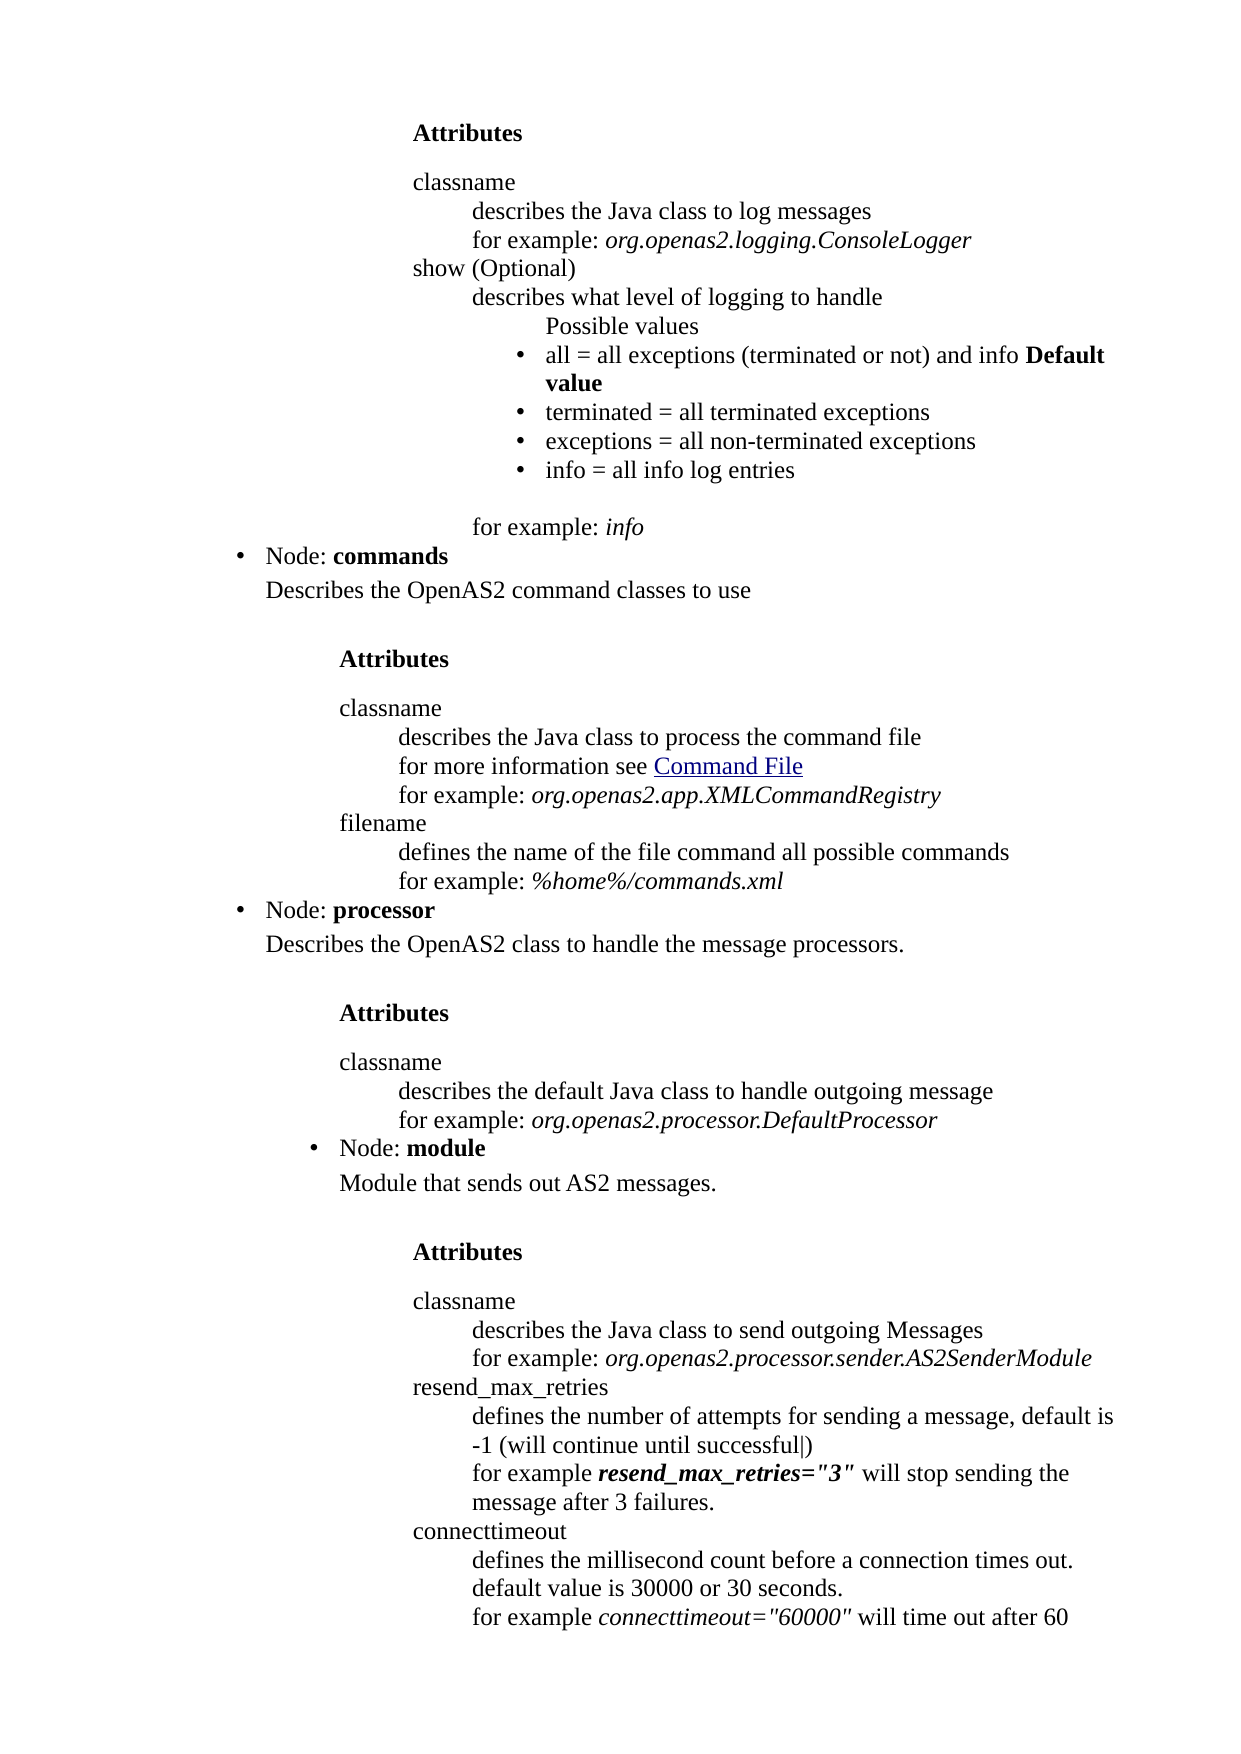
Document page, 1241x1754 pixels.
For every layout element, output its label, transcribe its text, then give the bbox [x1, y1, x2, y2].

subtitle classname [309, 1047, 1122, 1076]
list Attributes [383, 1202, 1122, 1266]
list describes the default Java class to handle outgoing message for example: org.openas2.processor.DefaultProcessor [369, 1076, 1122, 1133]
list terminated = all terminated exceptions [516, 397, 1122, 426]
list Attributes [383, 118, 1122, 147]
subtitle connecttimeout [383, 1516, 1122, 1545]
list describes what level of logging to handle [442, 282, 1122, 311]
list Possible values [516, 311, 1122, 340]
list all = all exceptions (terminated or not) and info Default value [516, 340, 1122, 397]
list Node: commands Describes the OpenAS2 command classes to use [236, 541, 1122, 604]
list exceptions = all non-terminated exceptions [516, 426, 1122, 455]
list Node: module Module that sends out AS2 messages. [309, 1133, 1122, 1197]
subtitle classname [309, 693, 1122, 722]
list Attributes [309, 964, 1122, 1027]
subtitle resend_max_retries [383, 1372, 1122, 1401]
list Attributes [309, 610, 1122, 673]
list describes the Java class to send outgoing Messages for example: org.openas2.processor.sender.AS2SenderModule [442, 1315, 1122, 1372]
list defines the number of attempts for sending a message, default is -1 (will continue until successful|) for example resend_max_retries="3" will stop sending the message after 3 failures. [442, 1401, 1122, 1516]
list defines the name of the file command all possible commands for example: %home%/commands.xml [369, 837, 1122, 895]
list Node: processor Describes the OpenAS2 class to handle the message processors. [236, 895, 1122, 958]
list info = all info log entries [516, 455, 1122, 483]
list defines the millisecond count before a connection times out. default value is 30000 or 30 seconds. for example connecttimeout="60000" will time out after 60 [442, 1545, 1122, 1631]
subtitle classname [383, 167, 1122, 196]
subtitle show (Optional) [383, 253, 1122, 282]
list for example: info [442, 483, 1122, 541]
subtitle filename [309, 808, 1122, 837]
subtitle classname [383, 1286, 1122, 1315]
list describes the Java class to log messages for example: org.openas2.logging.ConsoleLogger [442, 196, 1122, 253]
list describes the Java class to process the command file for more information see Command File for example: org.openas2.app.XMLCommandRegistry [369, 722, 1122, 808]
